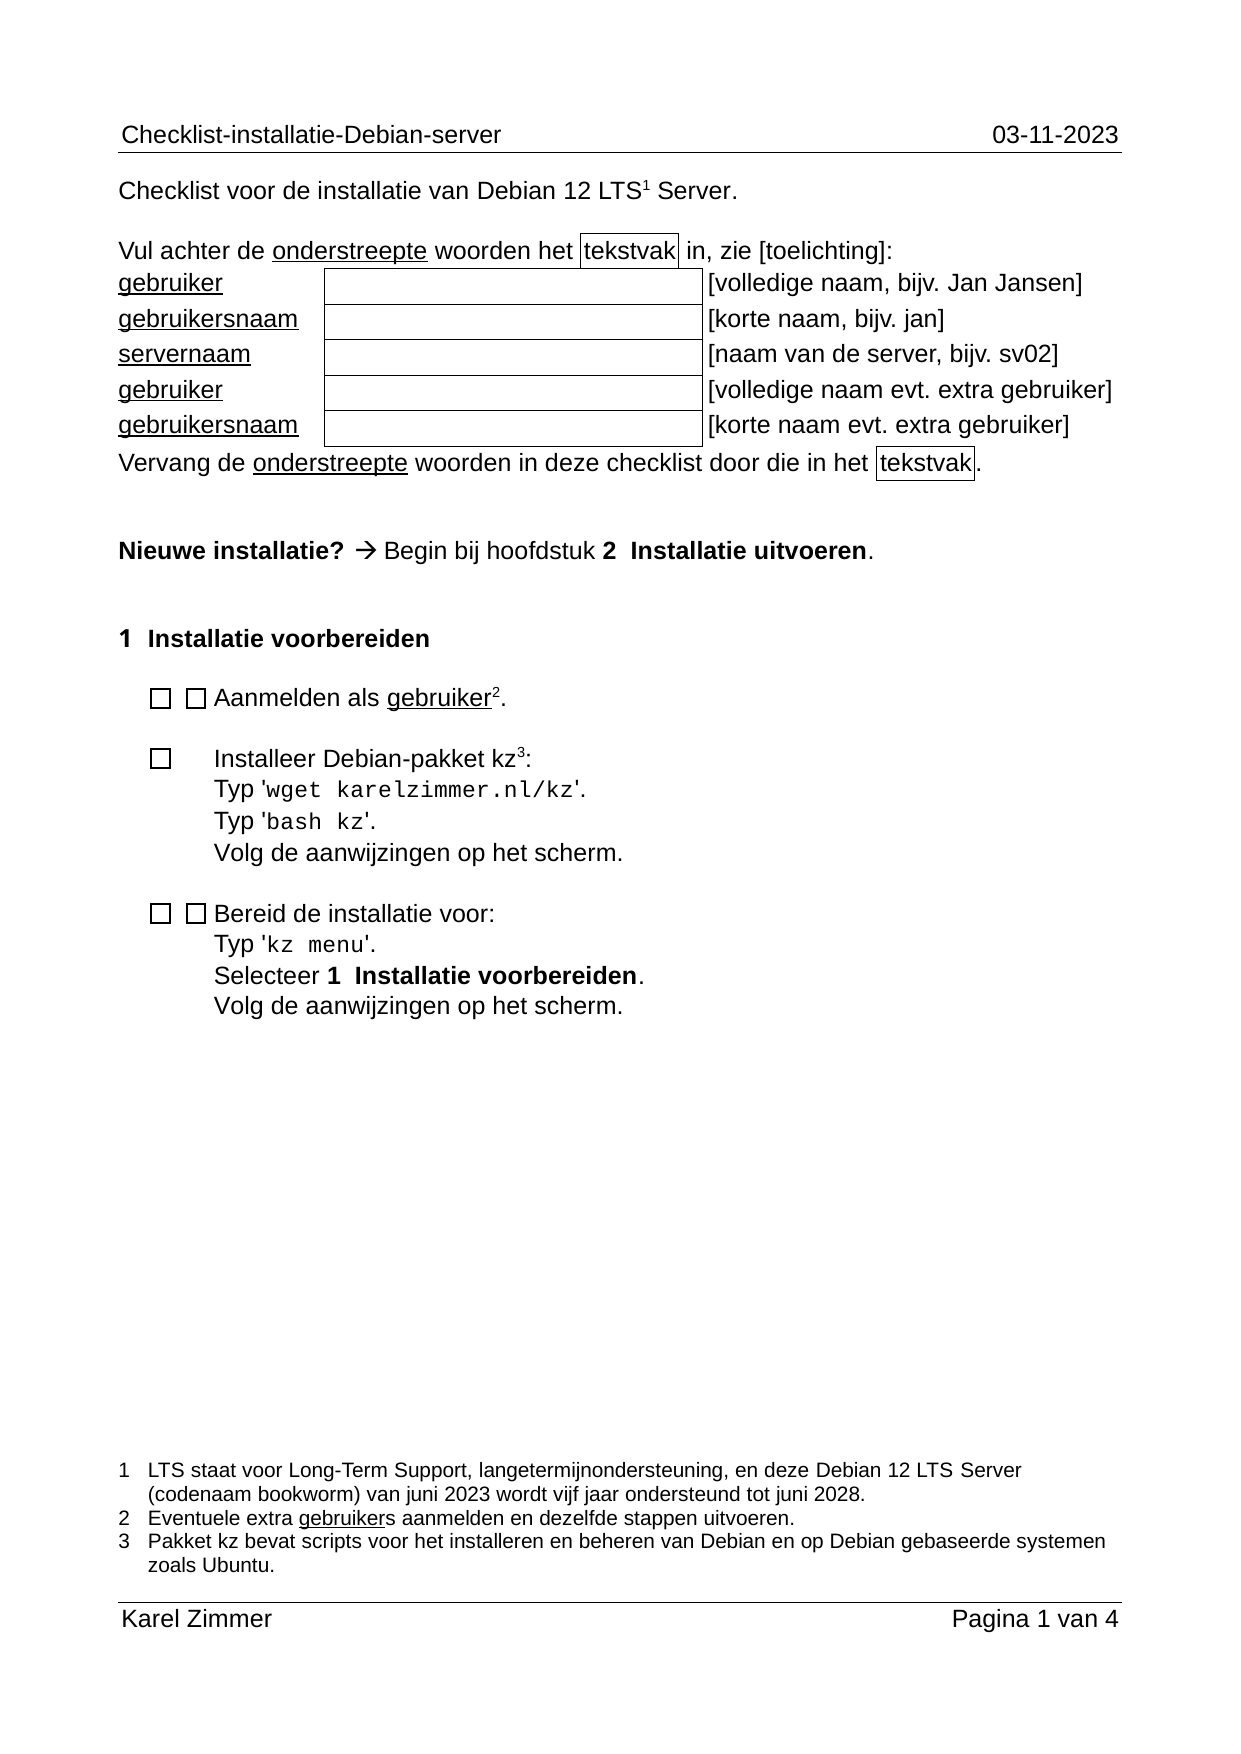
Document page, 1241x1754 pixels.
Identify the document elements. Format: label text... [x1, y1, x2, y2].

table_cell [142, 713, 177, 744]
table_cell [118, 898, 142, 929]
text tekstvak [581, 234, 678, 268]
table_cell Installeer Debian-pakket kz: [213, 744, 1122, 774]
table_cell [118, 713, 142, 744]
list Installatie voorbereiden [118, 621, 1122, 655]
table_cell [177, 991, 213, 1021]
table_cell [118, 806, 142, 838]
table_cell [142, 991, 177, 1021]
text [volledige naam, bijv. Jan Jansen] [703, 268, 1122, 304]
text [volledige naam evt. extra gebruiker] [703, 375, 1122, 410]
text Vul achter de ONDERSTREEPTE woorden het [118, 233, 580, 268]
table_cell [118, 991, 142, 1021]
table_cell [177, 868, 213, 898]
table_cell [213, 713, 1122, 744]
text LTS staat voor Long-Term Support, langetermijnondersteuning, en deze Debian 12 LTS Server (codenaam bookworm) van juni 2023 wordt vijf jaar ondersteund tot juni 2028. [118, 1454, 1122, 1506]
table_cell [177, 744, 213, 774]
table_cell Volg de aanwijzingen op het scherm. [213, 838, 1122, 868]
table_cell [142, 838, 177, 868]
table_cell [142, 744, 177, 774]
text Nieuwe installatie?  Begin bij hoofdstuk 2 Installatie uitvoeren. [118, 537, 1122, 565]
table_cell [142, 929, 177, 961]
table_cell [177, 898, 213, 929]
table_cell [142, 806, 177, 838]
table_cell [118, 929, 142, 961]
table_cell [118, 961, 142, 991]
text Checklist voor de installatie van Debian 12 LTS Server. [118, 177, 1122, 205]
table_cell [142, 961, 177, 991]
table_cell [142, 868, 177, 898]
text [korte naam evt. extra gebruiker] [703, 410, 1122, 446]
table_cell [177, 774, 213, 806]
table_cell [118, 838, 142, 868]
text gebruiker [118, 268, 324, 304]
table_header [142, 683, 177, 713]
table_cell [118, 774, 142, 806]
table_cell Volg de aanwijzingen op het scherm. [213, 991, 1122, 1021]
table_cell [118, 868, 142, 898]
table_header [118, 683, 142, 713]
table_cell [142, 898, 177, 929]
table_cell [177, 806, 213, 838]
text gebruikersnaam [118, 410, 324, 446]
table_cell [177, 961, 213, 991]
text . [975, 446, 1122, 481]
table_cell Selecteer 1 Installatie voorbereiden. [213, 961, 1122, 991]
text tekstvak [877, 447, 974, 480]
table_header Aanmelden als gebruiker. [213, 683, 1122, 713]
table_cell Typ 'kz menu'. [213, 929, 1122, 961]
table_cell [142, 774, 177, 806]
table_cell [177, 713, 213, 744]
table_header [177, 683, 213, 713]
text gebruiker [118, 375, 324, 410]
table_cell Typ 'wget karelzimmer.nl/kz'. [213, 774, 1122, 806]
text Vervang de ONDERSTREEPTE woorden in deze checklist door die in het [118, 446, 876, 481]
text [naam van de server, bijv. sv02] [703, 339, 1122, 375]
text [korte naam, bijv. jan] [703, 304, 1122, 339]
table_cell [213, 868, 1122, 898]
table_cell [118, 744, 142, 774]
text servernaam [118, 339, 324, 375]
table_cell [177, 838, 213, 868]
text in, zie [toelichting]: [679, 233, 1122, 268]
text gebruikersnaam [118, 304, 324, 339]
table_cell [177, 929, 213, 961]
table_cell Bereid de installatie voor: [213, 898, 1122, 929]
table_cell Typ 'bash kz'. [213, 806, 1122, 838]
